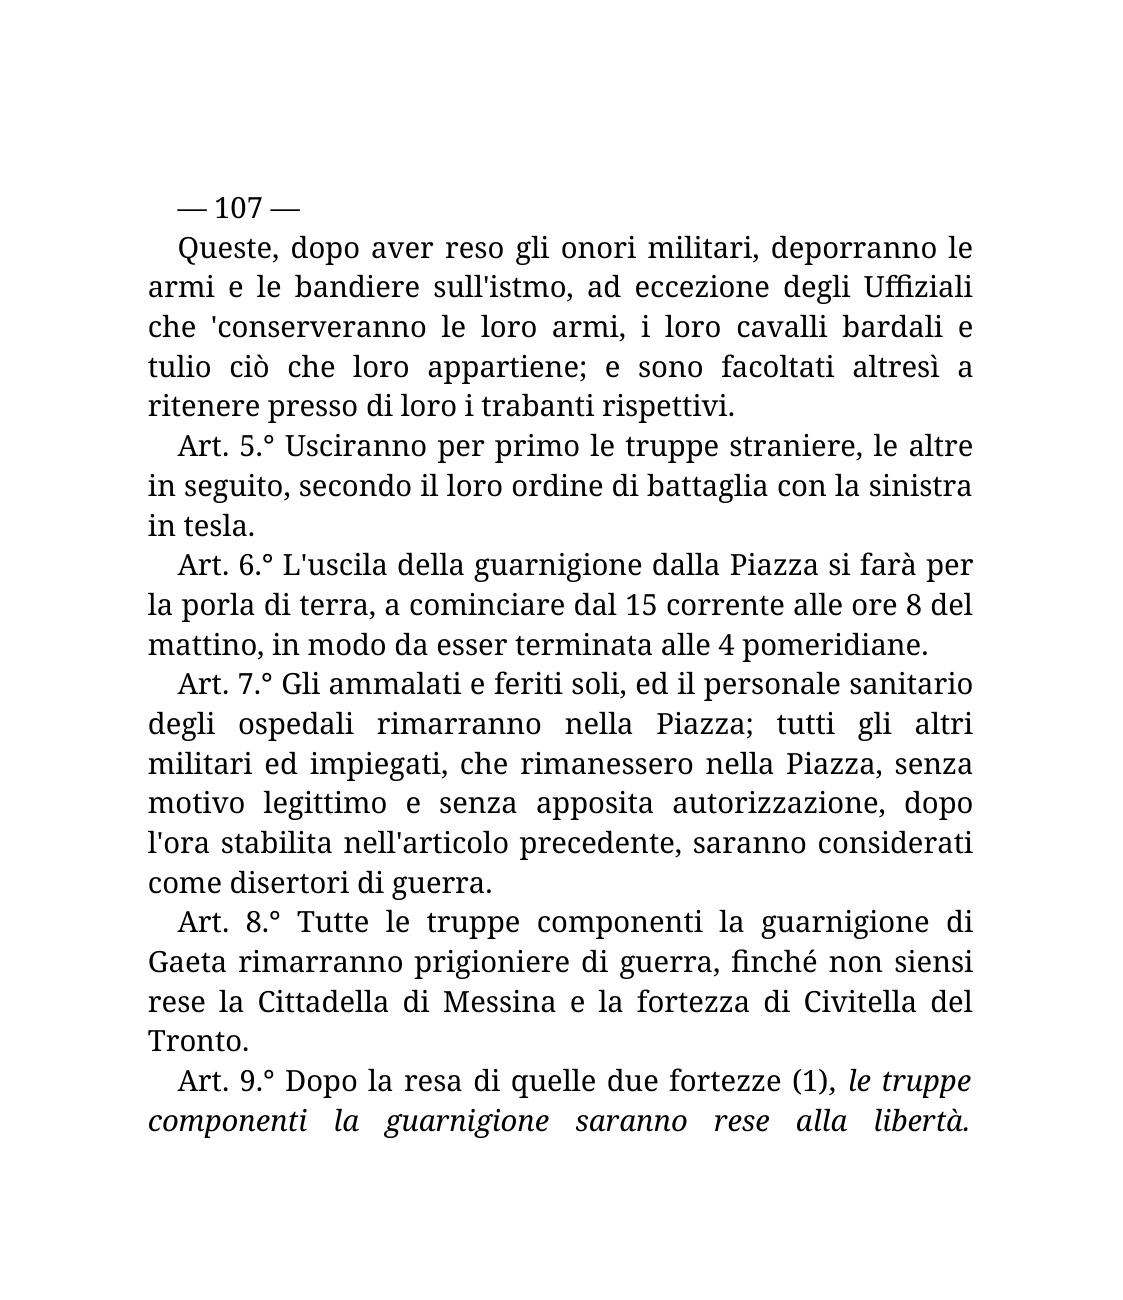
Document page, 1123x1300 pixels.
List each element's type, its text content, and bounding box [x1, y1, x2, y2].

text Art. 5.° Usciranno per primo le truppe straniere, le altre in seguito, secondo il loro ordine di battaglia con la sinistra in tesla. [148, 425, 974, 544]
text Art. 9.° Dopo la resa di quelle due fortezze (1), le truppe componenti la guarnigione saranno rese alla libertà. [148, 1060, 974, 1140]
text Art. 7.° Gli ammalati e feriti soli, ed il personale sanitario degli ospedali rimarranno nella Piazza; tutti gli altri militari ed impiegati, che rimanessero nella Piazza, senza motivo legittimo e senza apposita autorizzazione, dopo l'ora stabilita nell'articolo precedente, saranno considerati come disertori di guerra. [148, 663, 974, 902]
text Art. 6.° L'uscila della guarnigione dalla Piazza si farà per la porla di terra, a cominciare dal 15 corrente alle ore 8 del mattino, in modo da esser terminata alle 4 pomeridiane. [148, 544, 974, 663]
text Art. 8.° Tutte le truppe componenti la guarnigione di Gaeta rimarranno prigioniere di guerra, finché non siensi rese la Cittadella di Messina e la fortezza di Civitella del Tronto. [148, 902, 974, 1060]
text Queste, dopo aver reso gli onori militari, deporranno le armi e le bandiere sull'istmo, ad eccezione degli Uffiziali che 'conserveranno le loro armi, i loro cavalli bardali e tulio ciò che loro appartiene; e sono facoltati altresì a ritenere presso di loro i trabanti rispettivi. [148, 227, 974, 425]
text — 107 — [148, 187, 974, 227]
